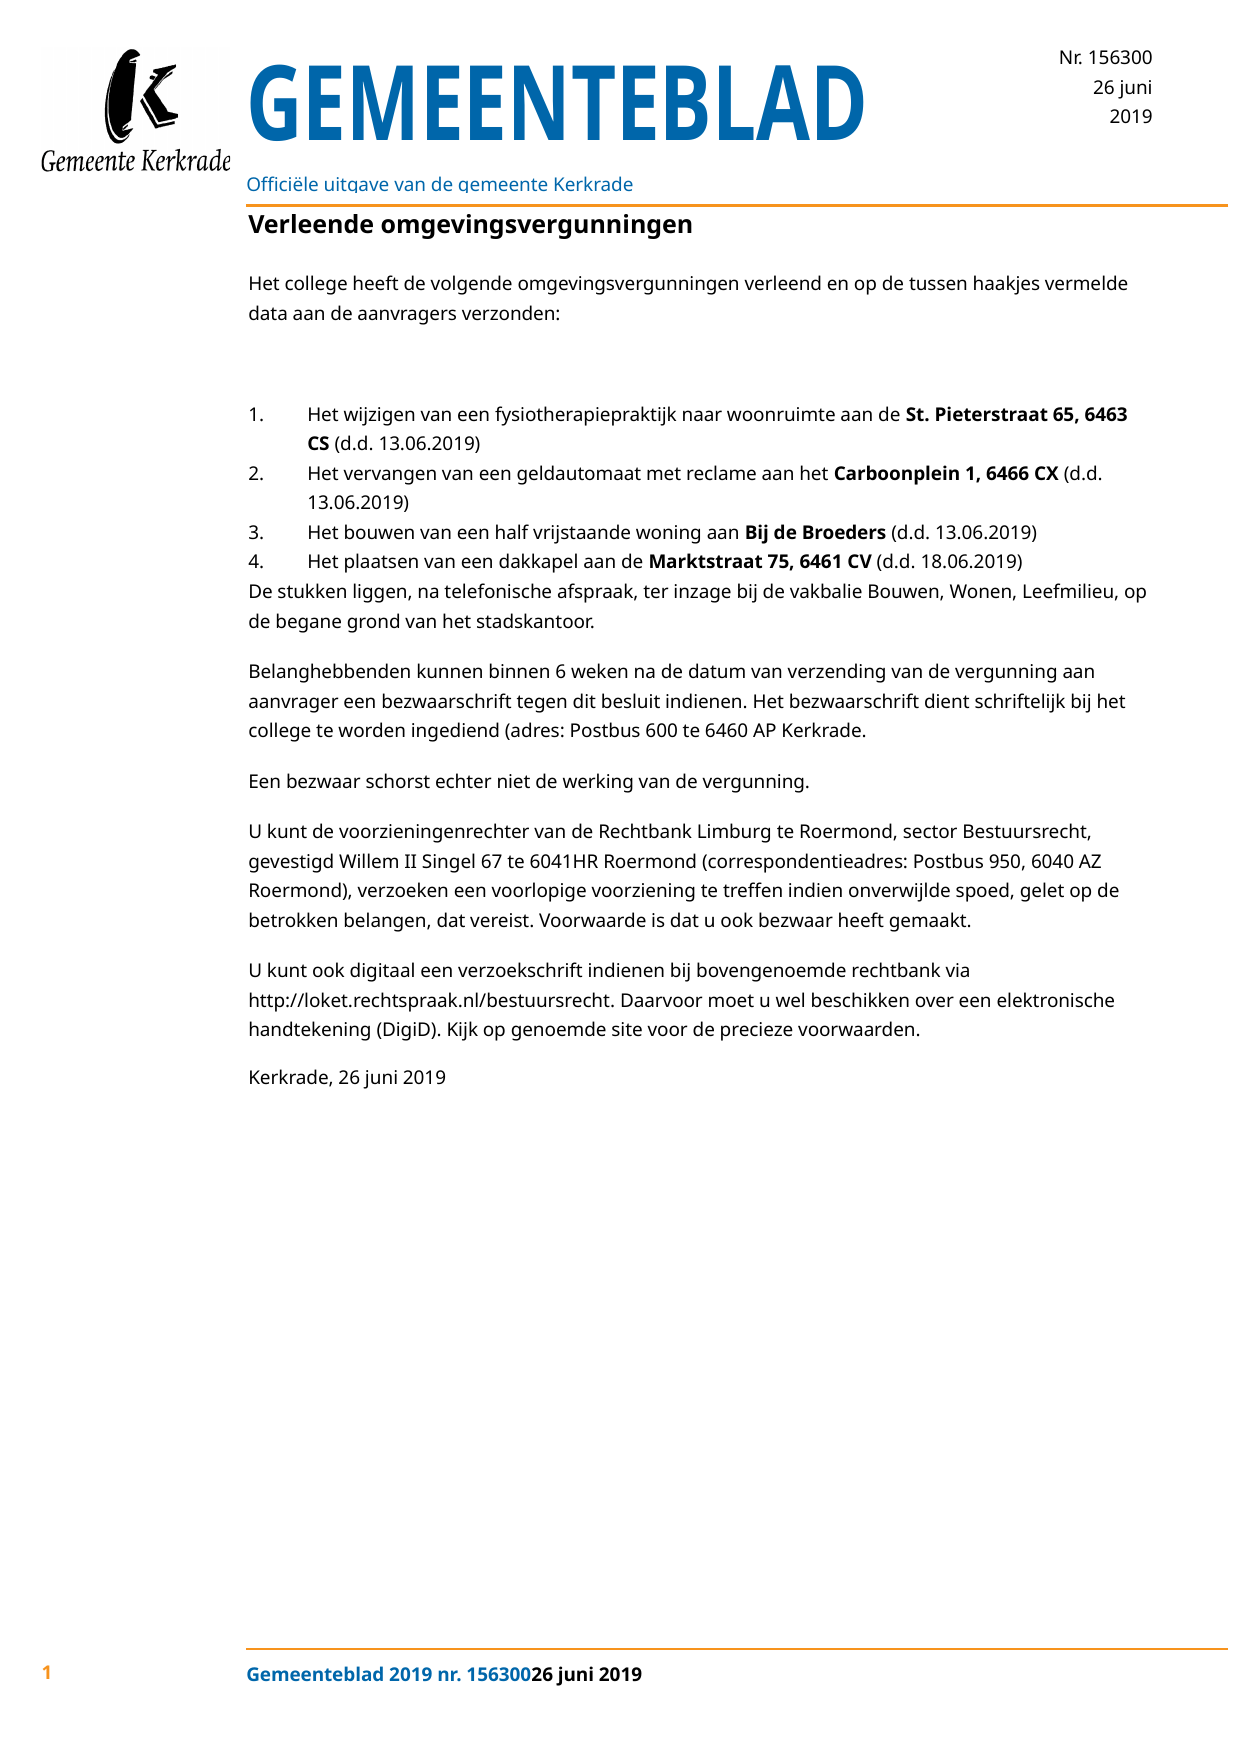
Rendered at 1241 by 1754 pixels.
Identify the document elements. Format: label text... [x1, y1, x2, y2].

text U kunt de voorzieningenrechter van de Rechtbank Limburg te Roermond, sector Bestuursrecht, gevestigd Willem II Singel 67 te 6041HR Roermond (correspondentieadres: Postbus 950, 6040 AZ Roermond), verzoeken een voorlopige voorziening te treffen indien onverwijlde spoed, gelet op de betrokken belangen, dat vereist. Voorwaarde is dat u ook bezwaar heeft gemaakt. [248, 818, 1152, 933]
text Het college heeft de volgende omgevingsvergunningen verleend en op de tussen haakjes vermelde data aan de aanvragers verzonden: [248, 270, 1152, 326]
text Kerkrade, 26 juni 2019 [248, 1064, 1152, 1090]
list Het plaatsen van een dakkapel aan de Marktstraat 75, 6461 CV (d.d. 18.06.2019) [248, 549, 1152, 574]
list Het vervangen van een geldautomaat met reclame aan het Carboonplein 1, 6466 CX (d.d. 13.06.2019) [248, 460, 1152, 515]
text De stukken liggen, na telefonische afspraak, ter inzage bij de vakbalie Bouwen, Wonen, Leefmilieu, op de begane grond van het stadskantoor. [248, 578, 1152, 633]
list Het wijzigen van een fysiotherapiepraktijk naar woonruimte aan de St. Pieterstraat 65, 6463 CS (d.d. 13.06.2019) [248, 401, 1152, 456]
list Het bouwen van een half vrijstaande woning aan Bij de Broeders (d.d. 13.06.2019) [248, 519, 1152, 545]
text Belanghebbenden kunnen binnen 6 weken na de datum van verzending van de vergunning aan aanvrager een bezwaarschrift tegen dit besluit indienen. Het bezwaarschrift dient schriftelijk bij het college te worden ingediend (adres: Postbus 600 te 6460 AP Kerkrade. [248, 658, 1152, 743]
picture [41, 47, 231, 172]
text Verleende omgevingsvergunningen [248, 207, 1152, 241]
text Een bezwaar schorst echter niet de werking van de vergunning. [248, 768, 1152, 793]
text U kunt ook digitaal een verzoekschrift indienen bij bovengenoemde rechtbank via http://loket.rechtspraak.nl/bestuursrecht. Daarvoor moet u wel beschikken over een elektronische handtekening (DigiD). Kijk op genoemde site voor de precieze voorwaarden. [248, 957, 1152, 1042]
